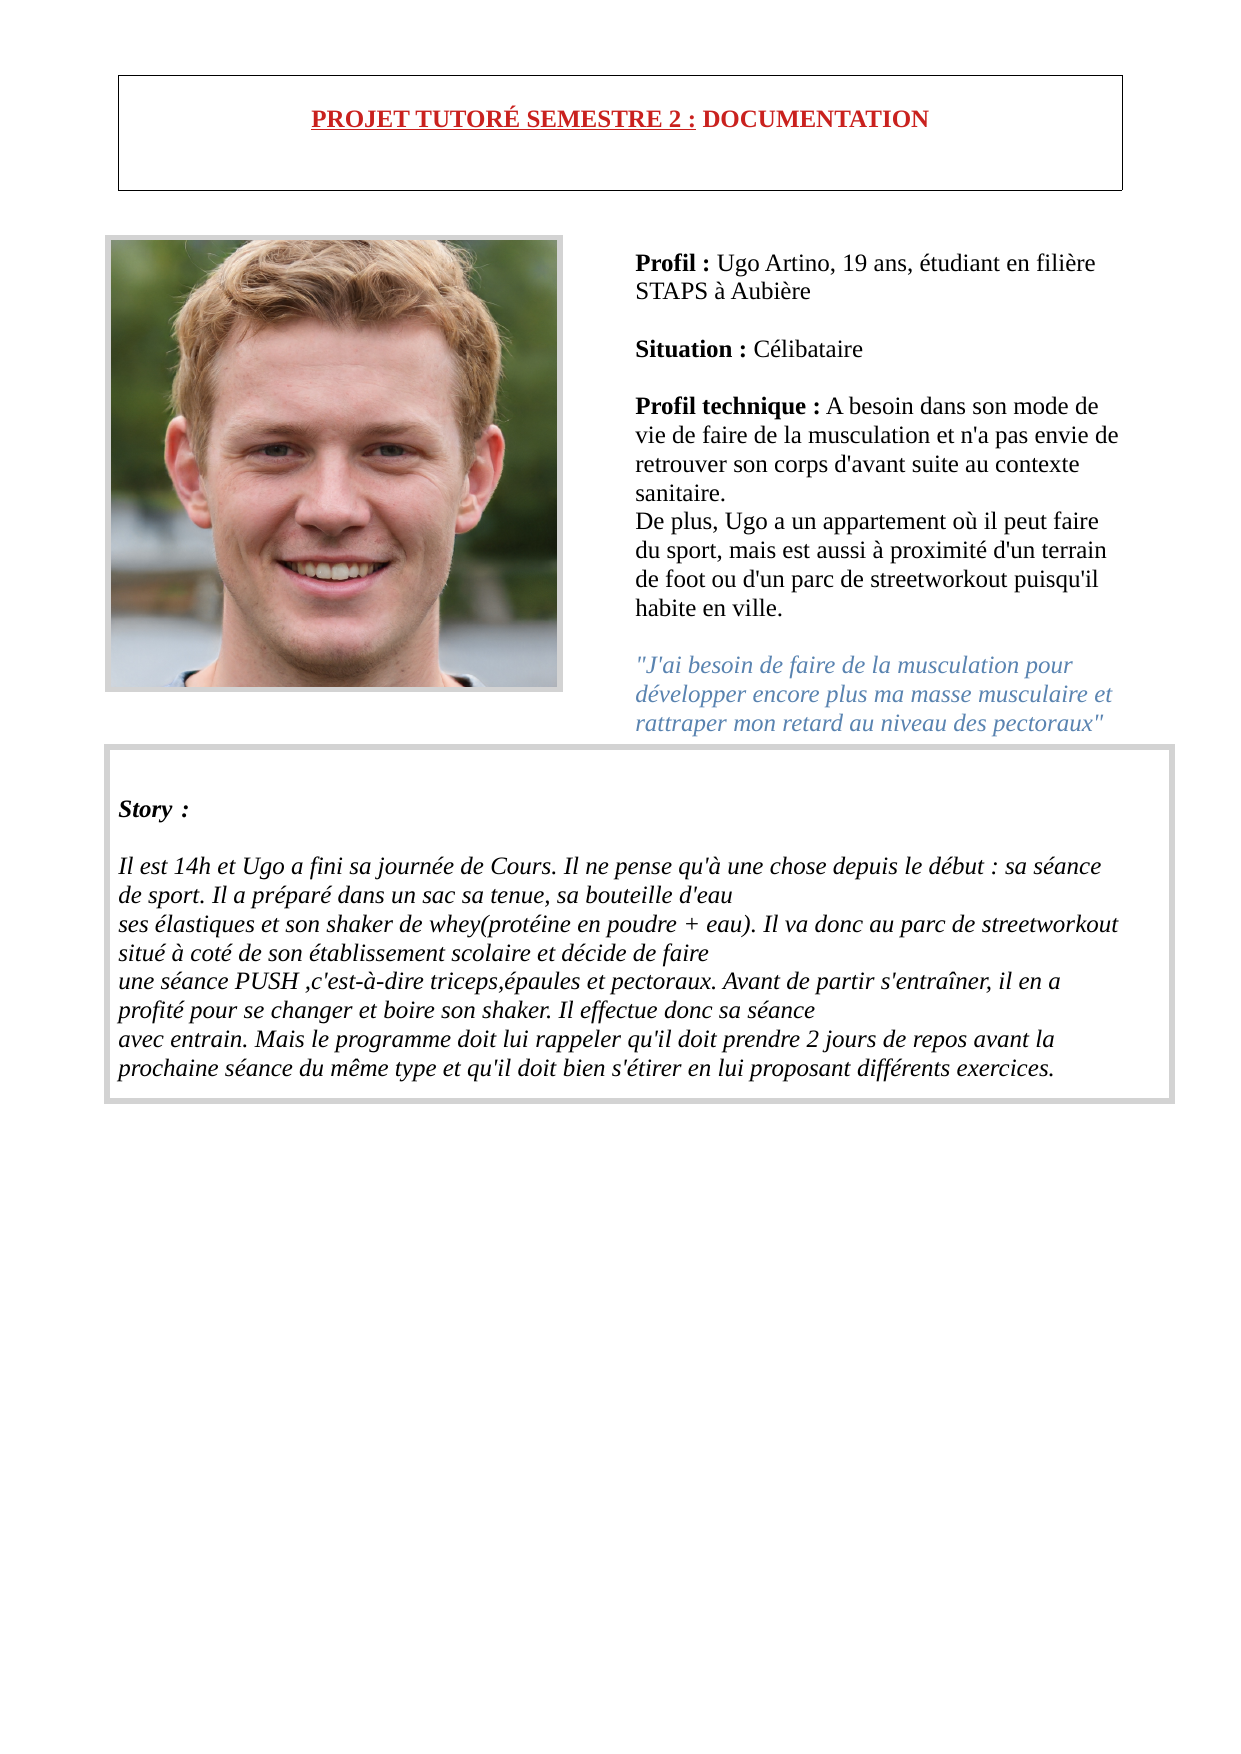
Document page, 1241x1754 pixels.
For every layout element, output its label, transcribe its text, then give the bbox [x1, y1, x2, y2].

text Situation : Célibataire [563, 305, 1122, 363]
text "J'ai besoin de faire de la musculation pour développer encore plus ma masse musculaire et rattraper mon retard au niveau des pectoraux" [118, 621, 1122, 736]
picture [111, 240, 557, 687]
text Il est 14h et Ugo a fini sa journée de Cours. Il ne pense qu'à une chose depuis le début : sa séance de sport. Il a préparé dans un sac sa tenue, sa bouteille d'eau ses élastiques et son shaker de whey(protéine en poudre + eau). Il va donc au parc de streetworkout situé à coté de son établissement scolaire et décide de faire une séance PUSH ,c'est-à-dire triceps,épaules et pectoraux. Avant de partir s'entraîner, il en a profité pour se changer et boire son shaker. Il effectue donc sa séance avec entrain. Mais le programme doit lui rappeler qu'il doit prendre 2 jours de repos avant la prochaine séance du même type et qu'il doit bien s'étirer en lui proposant différents exercices. [118, 851, 1122, 1081]
text Profil : Ugo Artino, 19 ans, étudiant en filière STAPS à Aubière [563, 248, 1122, 305]
text Profil technique : A besoin dans son mode de vie de faire de la musculation et n'a pas envie de retrouver son corps d'avant suite au contexte sanitaire. De plus, Ugo a un appartement où il peut faire du sport, mais est aussi à proximité d'un terrain de foot ou d'un parc de streetworkout puisqu'il habite en ville. [563, 363, 1122, 621]
text Story : [118, 794, 1122, 823]
